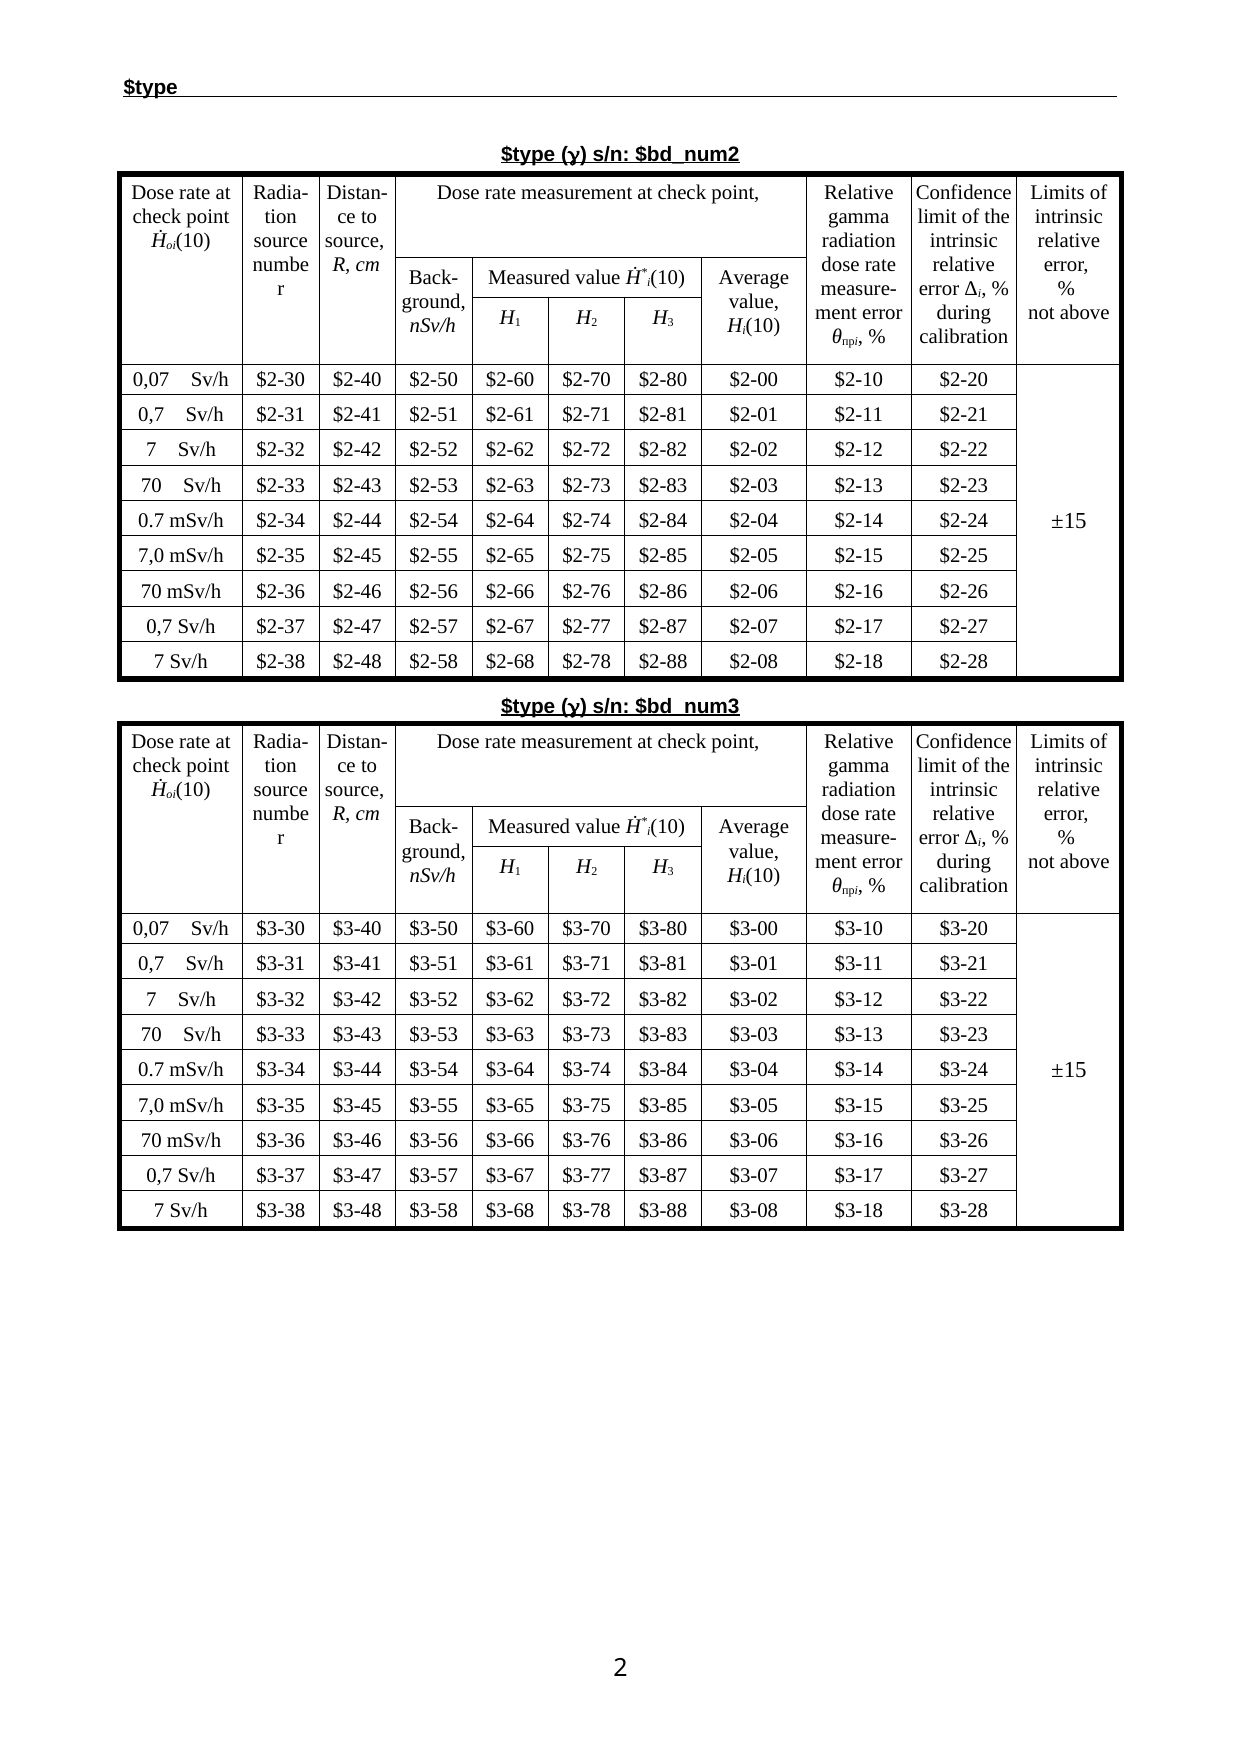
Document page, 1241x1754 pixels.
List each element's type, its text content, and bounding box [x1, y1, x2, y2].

table_cell $3-35 [243, 1085, 319, 1119]
table_cell $2-88 [625, 642, 701, 676]
table_cell $2-14 [807, 501, 911, 535]
table_cell $2-17 [807, 607, 911, 641]
table_cell $2-01 [702, 395, 806, 429]
table_cell $2-10 [807, 365, 911, 394]
table_cell $3-56 [396, 1121, 472, 1155]
table_cell $2-54 [396, 501, 472, 535]
table_cell $3-16 [807, 1121, 911, 1155]
table_cell $2-47 [320, 607, 395, 641]
table_cell $2-48 [320, 642, 395, 676]
table_cell $3-26 [912, 1121, 1016, 1155]
table_cell Measured value Ḣ*i(10) [473, 807, 701, 846]
table_cell 0,7 Sv/h [122, 944, 242, 978]
table_cell $3-46 [320, 1121, 395, 1155]
table_cell $2-44 [320, 501, 395, 535]
table_cell $2-78 [549, 642, 624, 676]
table_cell 0.7 mSv/h [122, 501, 242, 535]
table_cell $3-87 [625, 1156, 701, 1190]
table_cell $3-34 [243, 1050, 319, 1084]
table_cell $3-24 [912, 1050, 1016, 1084]
table_cell Average value, Hi(10) [702, 258, 806, 364]
table_cell H3 [625, 298, 701, 364]
table_cell $3-08 [702, 1191, 806, 1226]
table_cell $3-25 [912, 1085, 1016, 1119]
table_cell $2-06 [702, 571, 806, 606]
table_cell $3-02 [702, 979, 806, 1014]
table_header $type () s/n: $bd_num3 [119, 682, 1121, 721]
table_cell $3-54 [396, 1050, 472, 1084]
table_cell Confidence limit of the intrinsic relative error Δi, % during calibration [912, 177, 1016, 364]
table_cell $3-86 [625, 1121, 701, 1155]
table_cell $2-23 [912, 466, 1016, 500]
table_cell H2 [549, 298, 624, 364]
table_cell $2-74 [549, 501, 624, 535]
table_cell $3-55 [396, 1085, 472, 1119]
table_cell $2-42 [320, 430, 395, 464]
table_cell Confidence limit of the intrinsic relative error Δi, % during calibration [912, 726, 1016, 913]
table_cell $3-30 [243, 914, 319, 943]
table_cell $3-65 [473, 1085, 548, 1119]
table_cell H3 [625, 847, 701, 913]
table_cell $2-71 [549, 395, 624, 429]
table_cell $3-82 [625, 979, 701, 1014]
table_cell $2-61 [473, 395, 548, 429]
table_cell $2-72 [549, 430, 624, 464]
table_cell $3-14 [807, 1050, 911, 1084]
table_cell $3-62 [473, 979, 548, 1014]
table_cell $2-52 [396, 430, 472, 464]
table_cell $2-26 [912, 571, 1016, 606]
table_cell $2-85 [625, 536, 701, 570]
table_cell $3-77 [549, 1156, 624, 1190]
table_cell $3-03 [702, 1015, 806, 1049]
table_cell Radia-tion source number [243, 177, 319, 364]
table_cell $3-07 [702, 1156, 806, 1190]
table_cell H1 [473, 847, 548, 913]
table_cell 7,0 mSv/h [122, 536, 242, 570]
table_cell $2-43 [320, 466, 395, 500]
table_cell $3-45 [320, 1085, 395, 1119]
table_cell $2-07 [702, 607, 806, 641]
table_cell $2-58 [396, 642, 472, 676]
table_cell $2-25 [912, 536, 1016, 570]
table_cell $3-40 [320, 914, 395, 943]
table_cell $3-75 [549, 1085, 624, 1119]
table_cell $2-77 [549, 607, 624, 641]
table_cell $3-33 [243, 1015, 319, 1049]
table_cell $3-60 [473, 914, 548, 943]
table_cell $3-85 [625, 1085, 701, 1119]
table_cell $2-13 [807, 466, 911, 500]
table_cell $3-32 [243, 979, 319, 1014]
table_cell $3-06 [702, 1121, 806, 1155]
table_cell $2-87 [625, 607, 701, 641]
table_cell $3-61 [473, 944, 548, 978]
table_cell $3-71 [549, 944, 624, 978]
table_cell 7 Sv/h [122, 430, 242, 464]
table_cell $3-42 [320, 979, 395, 1014]
table_cell $3-64 [473, 1050, 548, 1084]
table_cell $2-83 [625, 466, 701, 500]
table_cell $3-48 [320, 1191, 395, 1226]
table_cell $3-10 [807, 914, 911, 943]
table_cell $3-73 [549, 1015, 624, 1049]
table_cell Limits of intrinsic relative error, % not above [1017, 177, 1119, 364]
table_cell 0.7 mSv/h [122, 1050, 242, 1084]
table_cell $3-23 [912, 1015, 1016, 1049]
table_cell $2-64 [473, 501, 548, 535]
table_cell Radia-tion source number [243, 726, 319, 913]
table_cell ±15 [1017, 914, 1119, 1226]
table_cell $3-17 [807, 1156, 911, 1190]
table_cell $3-36 [243, 1121, 319, 1155]
table_cell $3-13 [807, 1015, 911, 1049]
table_cell $3-74 [549, 1050, 624, 1084]
table_cell H2 [549, 847, 624, 913]
table_cell 0,7 Sv/h [122, 607, 242, 641]
table_cell $2-57 [396, 607, 472, 641]
table_cell 0,07 Sv/h [122, 914, 242, 943]
table_cell $2-33 [243, 466, 319, 500]
table_cell $3-78 [549, 1191, 624, 1226]
table_cell $2-40 [320, 365, 395, 394]
table_cell $3-00 [702, 914, 806, 943]
table_cell $2-68 [473, 642, 548, 676]
table_cell 0,7 Sv/h [122, 395, 242, 429]
table_cell $3-51 [396, 944, 472, 978]
table_cell ±15 [1017, 365, 1119, 676]
table_cell $3-12 [807, 979, 911, 1014]
table_cell $3-31 [243, 944, 319, 978]
table_cell $2-03 [702, 466, 806, 500]
table_cell Dose rate at check point Ḣoi(10) [122, 177, 242, 364]
table_cell $3-21 [912, 944, 1016, 978]
table_cell $2-62 [473, 430, 548, 464]
table_cell $2-27 [912, 607, 1016, 641]
table_cell $2-63 [473, 466, 548, 500]
table_cell $2-73 [549, 466, 624, 500]
table_cell $3-53 [396, 1015, 472, 1049]
table_cell $2-56 [396, 571, 472, 606]
table_cell 70 mSv/h [122, 571, 242, 606]
table_cell $3-72 [549, 979, 624, 1014]
table_cell $3-15 [807, 1085, 911, 1119]
table_cell Relative gamma radiation dose rate measure-ment error θпрi, % [807, 177, 911, 364]
table_cell $3-68 [473, 1191, 548, 1226]
table_cell $2-82 [625, 430, 701, 464]
table_cell $2-55 [396, 536, 472, 570]
table_cell $2-11 [807, 395, 911, 429]
table_cell $2-67 [473, 607, 548, 641]
table_cell $3-20 [912, 914, 1016, 943]
table_cell $2-05 [702, 536, 806, 570]
table_cell $2-45 [320, 536, 395, 570]
table_cell $2-38 [243, 642, 319, 676]
table_cell $3-38 [243, 1191, 319, 1226]
table_cell $3-70 [549, 914, 624, 943]
table_cell $2-65 [473, 536, 548, 570]
table_cell $2-80 [625, 365, 701, 394]
table_cell $2-35 [243, 536, 319, 570]
table_cell $3-37 [243, 1156, 319, 1190]
table_cell $2-66 [473, 571, 548, 606]
table_cell $3-50 [396, 914, 472, 943]
table_cell $2-60 [473, 365, 548, 394]
table_cell $2-86 [625, 571, 701, 606]
table_cell $2-50 [396, 365, 472, 394]
table_cell $3-81 [625, 944, 701, 978]
table_cell Distan-ce to source, R, сm [320, 177, 395, 364]
table_cell $2-18 [807, 642, 911, 676]
table_cell Dose rate measurement at check point, [396, 177, 806, 257]
table_cell $3-01 [702, 944, 806, 978]
table_cell $3-44 [320, 1050, 395, 1084]
table_cell $3-88 [625, 1191, 701, 1226]
table_cell Average value, Hi(10) [702, 807, 806, 913]
table_cell $2-21 [912, 395, 1016, 429]
table_cell $2-46 [320, 571, 395, 606]
table_cell $2-20 [912, 365, 1016, 394]
table_cell H1 [473, 298, 548, 364]
table_cell $2-30 [243, 365, 319, 394]
table_cell $2-24 [912, 501, 1016, 535]
table_cell $3-52 [396, 979, 472, 1014]
table_cell $3-67 [473, 1156, 548, 1190]
table_cell $2-04 [702, 501, 806, 535]
table_cell $2-08 [702, 642, 806, 676]
table_cell $3-57 [396, 1156, 472, 1190]
table_cell $3-41 [320, 944, 395, 978]
table_cell $2-41 [320, 395, 395, 429]
table_cell $3-76 [549, 1121, 624, 1155]
table_cell Measured value Ḣ*i(10) [473, 258, 701, 297]
table_cell $2-81 [625, 395, 701, 429]
table_cell 0,07 Sv/h [122, 365, 242, 394]
table_cell 7 Sv/h [122, 642, 242, 676]
table_cell 0,7 Sv/h [122, 1156, 242, 1190]
table_cell $2-00 [702, 365, 806, 394]
table_cell Distan-ce to source, R, сm [320, 726, 395, 913]
table_cell $3-66 [473, 1121, 548, 1155]
table_cell 70 mSv/h [122, 1121, 242, 1155]
table_cell Back-ground, nSv/h [396, 258, 472, 364]
table_cell $2-70 [549, 365, 624, 394]
table_cell $3-11 [807, 944, 911, 978]
table_header $type () s/n: $bd_num2 [119, 135, 1121, 171]
table_cell $3-84 [625, 1050, 701, 1084]
table_cell $2-76 [549, 571, 624, 606]
table_cell 7 Sv/h [122, 1191, 242, 1226]
table_cell $3-27 [912, 1156, 1016, 1190]
table_cell $2-53 [396, 466, 472, 500]
table_cell Limits of intrinsic relative error, % not above [1017, 726, 1119, 913]
table_cell $2-75 [549, 536, 624, 570]
table_cell $2-34 [243, 501, 319, 535]
table_cell $3-04 [702, 1050, 806, 1084]
table_cell Dose rate measurement at check point, [396, 726, 806, 806]
table_cell $2-28 [912, 642, 1016, 676]
table_cell $3-22 [912, 979, 1016, 1014]
table_cell 7,0 mSv/h [122, 1085, 242, 1119]
table_cell $3-43 [320, 1015, 395, 1049]
table_cell $3-58 [396, 1191, 472, 1226]
table_cell 70 Sv/h [122, 1015, 242, 1049]
table_cell $2-31 [243, 395, 319, 429]
table_cell $3-05 [702, 1085, 806, 1119]
table_cell $2-16 [807, 571, 911, 606]
table_cell $2-12 [807, 430, 911, 464]
table_cell $3-80 [625, 914, 701, 943]
table_cell $2-36 [243, 571, 319, 606]
table_cell $2-51 [396, 395, 472, 429]
table_cell 7 Sv/h [122, 979, 242, 1014]
table_cell $2-02 [702, 430, 806, 464]
table_cell $3-47 [320, 1156, 395, 1190]
table_cell Back-ground, nSv/h [396, 807, 472, 913]
table_cell $3-83 [625, 1015, 701, 1049]
table_cell $2-32 [243, 430, 319, 464]
table_cell $2-37 [243, 607, 319, 641]
table_cell Dose rate at check point Ḣoi(10) [122, 726, 242, 913]
table_cell $2-84 [625, 501, 701, 535]
table_cell $2-15 [807, 536, 911, 570]
table_cell $3-18 [807, 1191, 911, 1226]
table_cell 70 Sv/h [122, 466, 242, 500]
table_cell Relative gamma radiation dose rate measure-ment error θпрi, % [807, 726, 911, 913]
table_cell $3-28 [912, 1191, 1016, 1226]
table_cell $3-63 [473, 1015, 548, 1049]
table_cell $2-22 [912, 430, 1016, 464]
